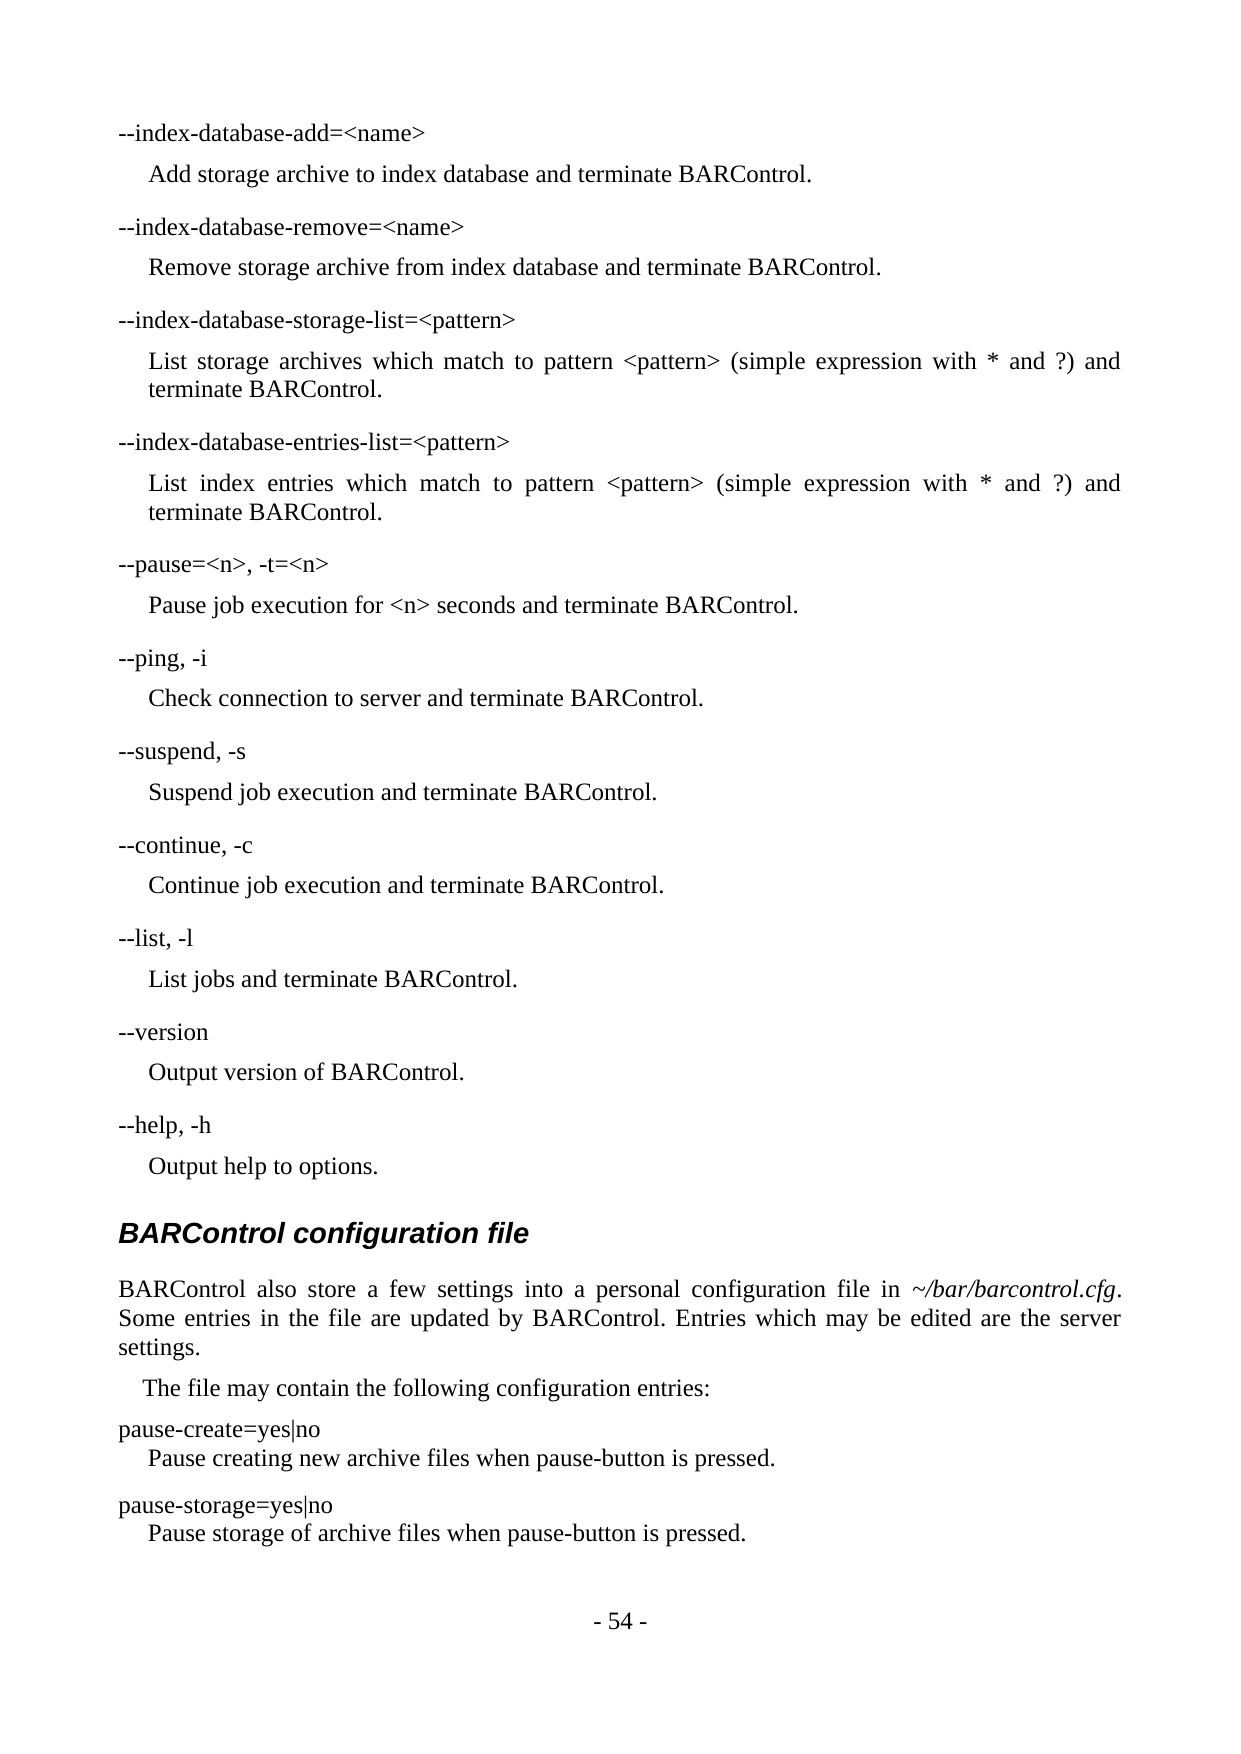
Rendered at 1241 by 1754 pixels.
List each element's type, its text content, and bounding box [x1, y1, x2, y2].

title --version [118, 1017, 1122, 1045]
title --suspend, -s [118, 736, 1122, 765]
title --index-database-storage-list=<pattern> [118, 305, 1122, 334]
text Continue job execution and terminate BARControl. [148, 870, 1122, 899]
text Add storage archive to index database and terminate BARControl. [148, 159, 1122, 188]
title pause-create=yes|no [118, 1414, 1122, 1443]
text BARControl also store a few settings into a personal configuration file in ~/bar/barcontrol.cfg. Some entries in the file are updated by BARControl. Entries which may be edited are the server settings. [118, 1274, 1122, 1361]
text Remove storage archive from index database and terminate BARControl. [148, 252, 1122, 281]
text Suspend job execution and terminate BARControl. [148, 777, 1122, 806]
text List index entries which match to pattern <pattern> (simple expression with * and ?) and terminate BARControl. [148, 468, 1122, 525]
title --index-database-add=<name> [118, 118, 1122, 147]
text Output help to options. [148, 1151, 1122, 1179]
text Pause creating new archive files when pause-button is pressed. [148, 1443, 1122, 1471]
text Pause storage of archive files when pause-button is pressed. [148, 1518, 1122, 1547]
title --help, -h [118, 1110, 1122, 1139]
text Pause job execution for <n> seconds and terminate BARControl. [148, 590, 1122, 619]
title --pause=<n>, -t=<n> [118, 549, 1122, 578]
title --list, -l [118, 923, 1122, 952]
title --index-database-remove=<name> [118, 212, 1122, 240]
title --continue, -c [118, 830, 1122, 858]
title pause-storage=yes|no [118, 1490, 1122, 1518]
text List jobs and terminate BARControl. [148, 964, 1122, 993]
text Output version of BARControl. [148, 1057, 1122, 1086]
subtitle BARControl configuration file [118, 1216, 1122, 1250]
text Check connection to server and terminate BARControl. [148, 683, 1122, 712]
text List storage archives which match to pattern <pattern> (simple expression with * and ?) and terminate BARControl. [148, 346, 1122, 403]
title --index-database-entries-list=<pattern> [118, 427, 1122, 456]
text The file may contain the following configuration entries: [118, 1373, 1122, 1401]
title --ping, -i [118, 643, 1122, 672]
